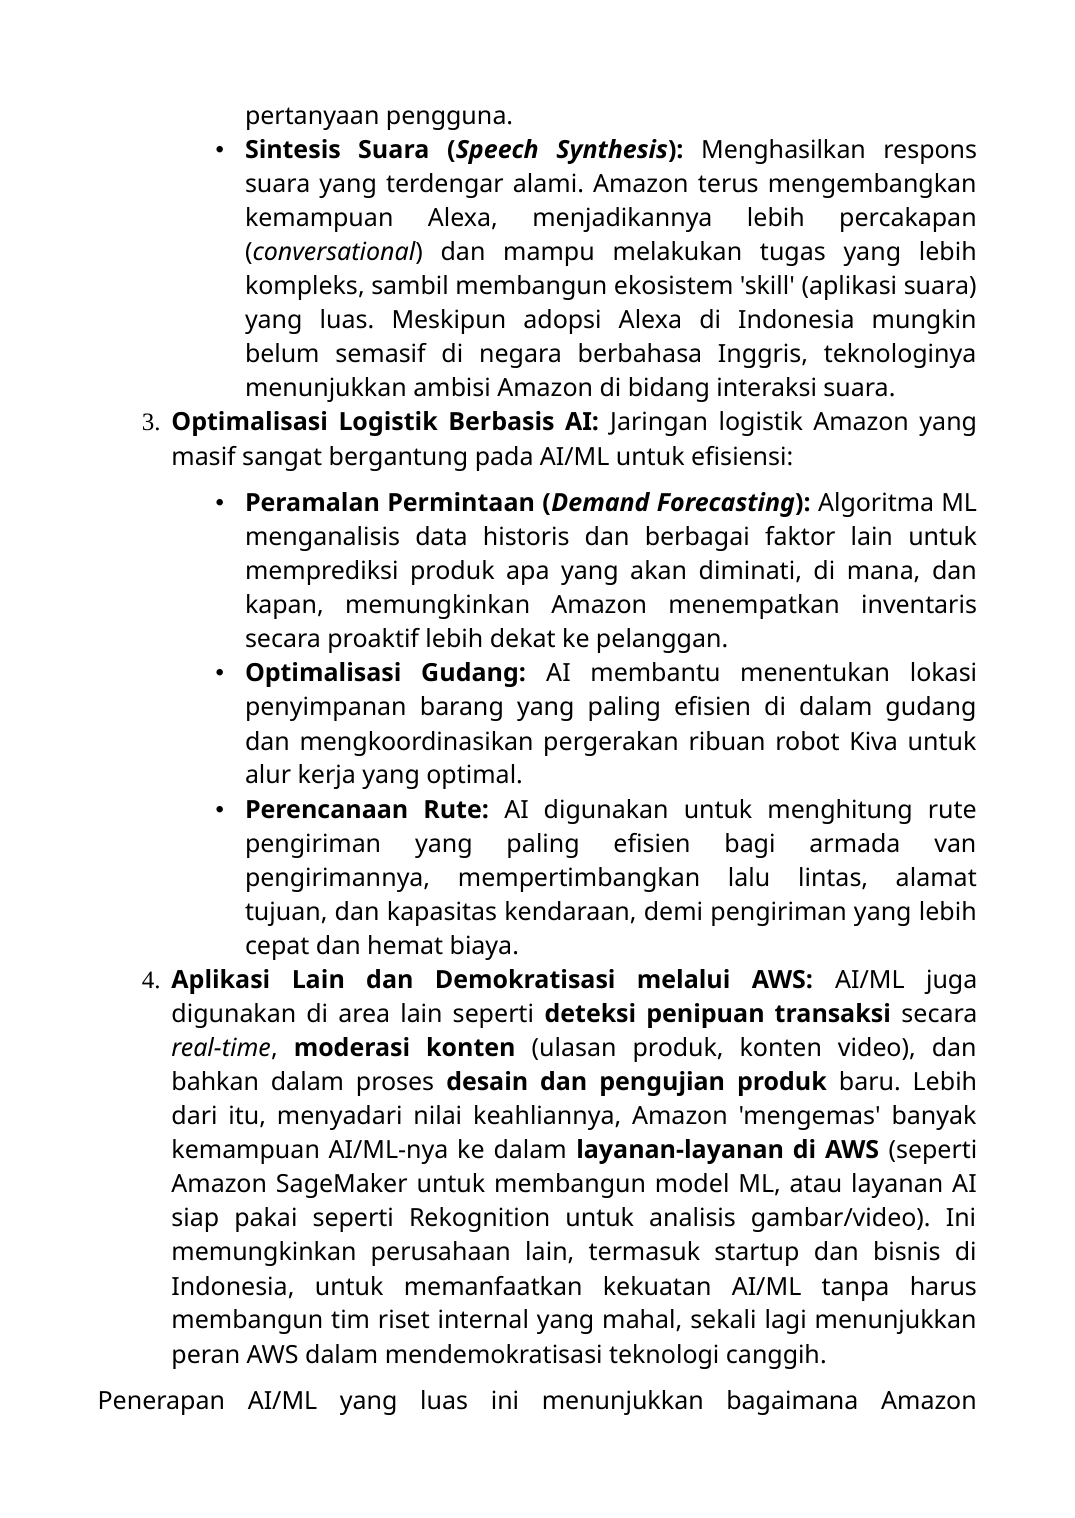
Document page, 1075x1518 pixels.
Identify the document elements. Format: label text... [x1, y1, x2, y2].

list Optimalisasi Logistik Berbasis AI: Jaringan logistik Amazon yang masif sangat bergantung pada AI/ML untuk efisiensi: [142, 404, 977, 472]
list Peramalan Permintaan (Demand Forecasting): Algoritma ML menganalisis data historis dan berbagai faktor lain untuk memprediksi produk apa yang akan diminati, di mana, dan kapan, memungkinkan Amazon menempatkan inventaris secara proaktif lebih dekat ke pelanggan. [215, 485, 977, 655]
list Sintesis Suara (Speech Synthesis): Menghasilkan respons suara yang terdengar alami. Amazon terus mengembangkan kemampuan Alexa, menjadikannya lebih percakapan (conversational) dan mampu melakukan tugas yang lebih kompleks, sambil membangun ekosistem 'skill' (aplikasi suara) yang luas. Meskipun adopsi Alexa di Indonesia mungkin belum semasif di negara berbahasa Inggris, teknologinya menunjukkan ambisi Amazon di bidang interaksi suara. [215, 132, 977, 404]
list Optimalisasi Gudang: AI membantu menentukan lokasi penyimpanan barang yang paling efisien di dalam gudang dan mengkoordinasikan pergerakan ribuan robot Kiva untuk alur kerja yang optimal. [215, 655, 977, 791]
list Perencanaan Rute: AI digunakan untuk menghitung rute pengiriman yang paling efisien bagi armada van pengirimannya, mempertimbangkan lalu lintas, alamat tujuan, dan kapasitas kendaraan, demi pengiriman yang lebih cepat dan hemat biaya. [215, 791, 977, 962]
list Aplikasi Lain dan Demokratisasi melalui AWS: AI/ML juga digunakan di area lain seperti deteksi penipuan transaksi secara real-time, moderasi konten (ulasan produk, konten video), dan bahkan dalam proses desain dan pengujian produk baru. Lebih dari itu, menyadari nilai keahliannya, Amazon 'mengemas' banyak kemampuan AI/ML-nya ke dalam layanan-layanan di AWS (seperti Amazon SageMaker untuk membangun model ML, atau layanan AI siap pakai seperti Rekognition untuk analisis gambar/video). Ini memungkinkan perusahaan lain, termasuk startup dan bisnis di Indonesia, untuk memanfaatkan kekuatan AI/ML tanpa harus membangun tim riset internal yang mahal, sekali lagi menunjukkan peran AWS dalam mendemokratisasi teknologi canggih. [142, 962, 977, 1370]
list pertanyaan pengguna. [215, 97, 977, 132]
text Penerapan AI/ML yang luas ini menunjukkan bagaimana Amazon [97, 1383, 977, 1417]
